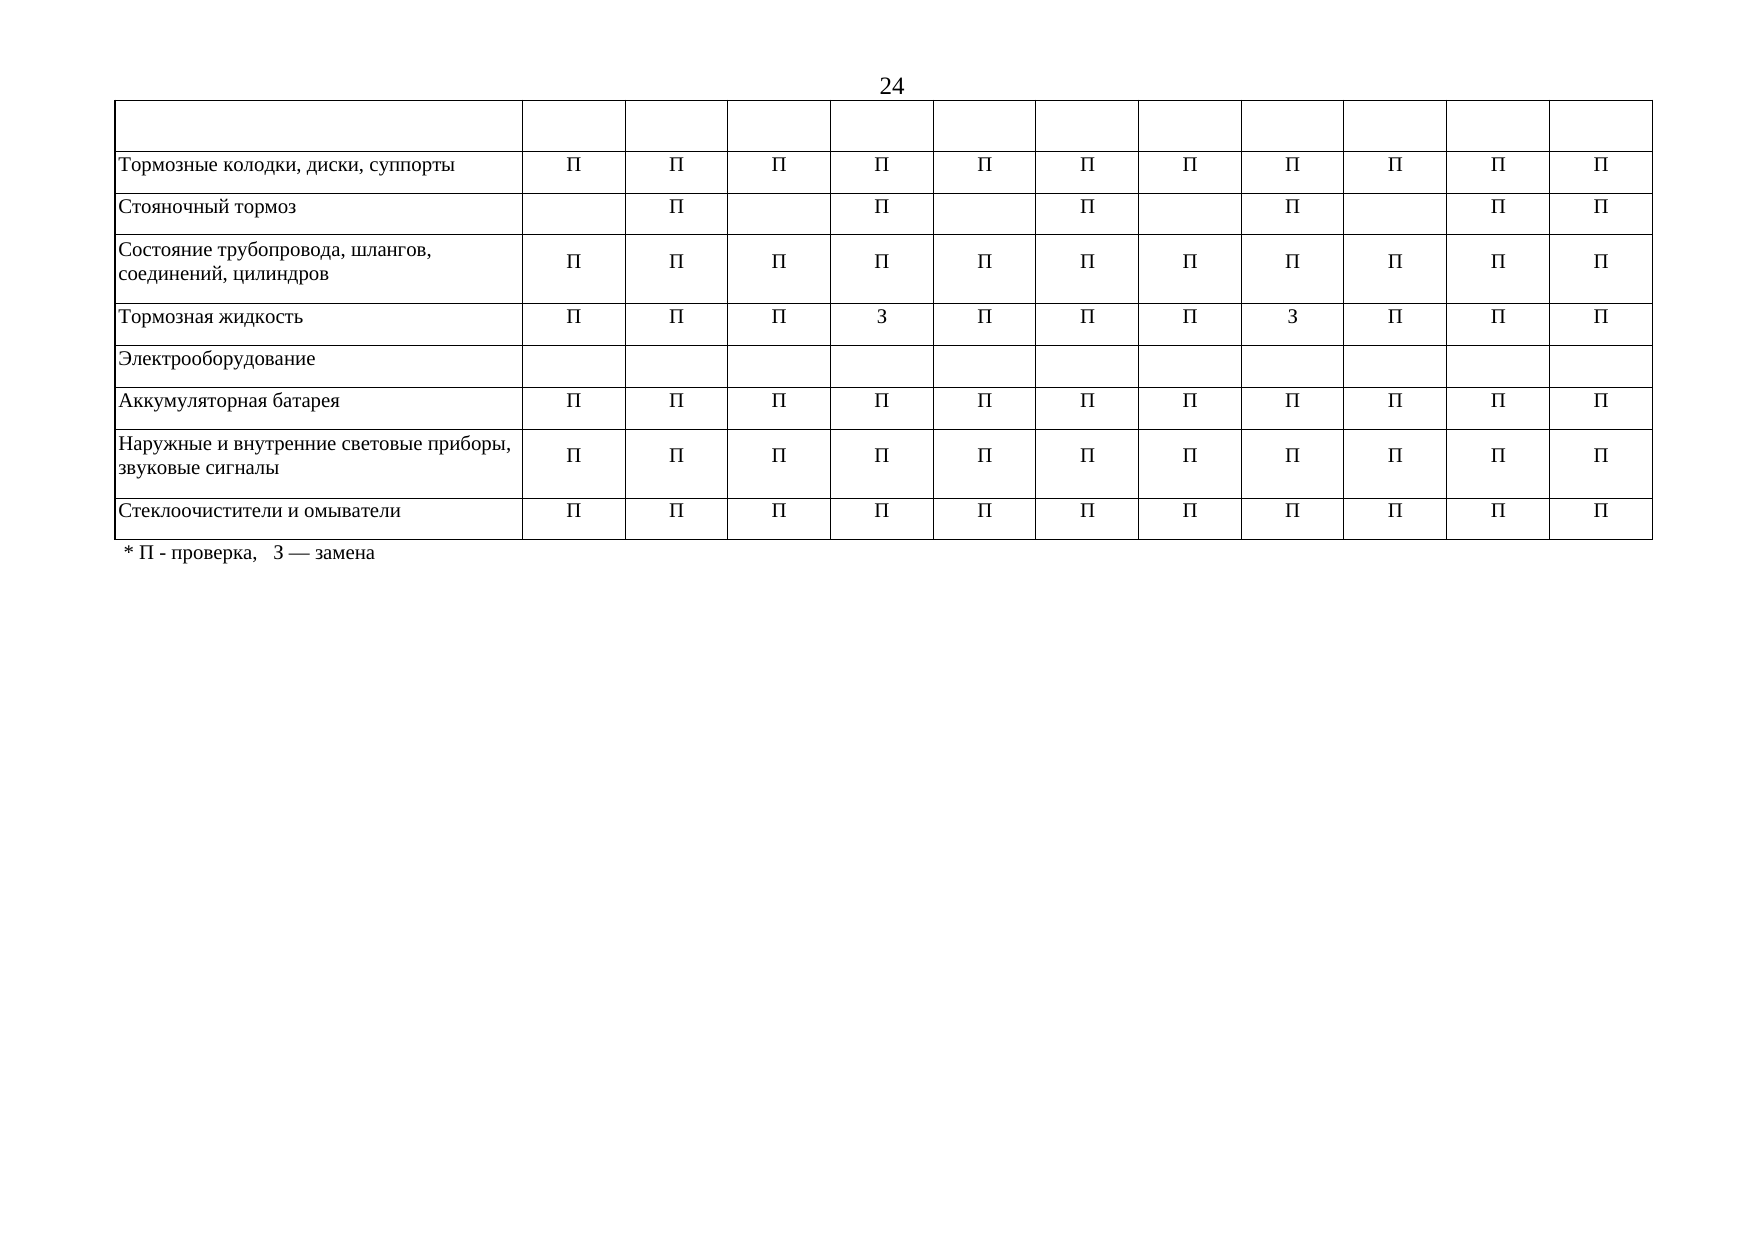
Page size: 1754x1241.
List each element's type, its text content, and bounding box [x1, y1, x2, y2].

table_cell П [1344, 152, 1446, 193]
table_cell П [934, 499, 1035, 539]
table_cell П [1447, 304, 1549, 345]
table_cell Стояночный тормоз [116, 194, 522, 234]
table_cell П [1242, 499, 1343, 539]
table_cell Состояние трубопровода, шлангов, соединений, цилиндров [116, 235, 522, 303]
table_cell [1550, 346, 1652, 387]
table_cell П [934, 235, 1035, 303]
table_cell П [1036, 430, 1138, 497]
table_cell З [1242, 304, 1343, 345]
table_cell П [1344, 304, 1446, 345]
table_cell П [831, 152, 933, 193]
table_cell П [831, 235, 933, 303]
table_cell П [728, 430, 830, 497]
table_cell П [626, 499, 727, 539]
table_cell П [1550, 430, 1652, 497]
table_cell [934, 101, 1035, 151]
table_cell П [934, 430, 1035, 497]
table_cell П [1550, 304, 1652, 345]
table_cell Стеклоочистители и омыватели [116, 499, 522, 539]
table_cell П [1447, 235, 1549, 303]
table_cell П [1447, 430, 1549, 497]
table_cell П [831, 194, 933, 234]
table_cell П [1242, 430, 1343, 497]
table_cell [1344, 346, 1446, 387]
table_cell П [1447, 388, 1549, 428]
table_cell П [1139, 388, 1241, 428]
table_cell П [626, 194, 727, 234]
table_cell П [1242, 194, 1343, 234]
table_cell [1550, 101, 1652, 151]
table_cell Тормозная жидкость [116, 304, 522, 345]
table_cell П [1242, 152, 1343, 193]
table_cell П [1139, 430, 1241, 497]
table_cell П [523, 499, 625, 539]
table_cell [831, 346, 933, 387]
table_cell П [626, 152, 727, 193]
table_cell [523, 194, 625, 234]
table_cell П [1139, 235, 1241, 303]
table_cell П [1036, 194, 1138, 234]
table_cell П [626, 235, 727, 303]
table_cell П [1242, 235, 1343, 303]
table_cell П [1550, 235, 1652, 303]
table_cell П [1344, 499, 1446, 539]
table_cell П [523, 430, 625, 497]
table_cell П [523, 152, 625, 193]
table_cell [1139, 346, 1241, 387]
table_cell [523, 101, 625, 151]
table_cell [728, 194, 830, 234]
table_cell П [1036, 304, 1138, 345]
table_cell [1447, 346, 1549, 387]
table_cell [934, 194, 1035, 234]
table_cell П [728, 499, 830, 539]
table_cell П [1550, 499, 1652, 539]
table_cell П [728, 235, 830, 303]
table_cell Наружные и внутренние световые приборы, звуковые сигналы [116, 430, 522, 497]
table_cell [831, 101, 933, 151]
table_cell [728, 346, 830, 387]
table_cell Электрооборудование [116, 346, 522, 387]
table_cell [1139, 194, 1241, 234]
table_cell П [831, 388, 933, 428]
table_cell З [831, 304, 933, 345]
table_cell П [831, 499, 933, 539]
table_cell Тормозные колодки, диски, суппорты [116, 152, 522, 193]
table_cell П [934, 304, 1035, 345]
table_cell Аккумуляторная батарея [116, 388, 522, 428]
table_cell П [523, 304, 625, 345]
table_cell П [523, 388, 625, 428]
table_cell П [1139, 304, 1241, 345]
table_cell [1344, 101, 1446, 151]
table_cell П [1344, 235, 1446, 303]
table_cell [1242, 101, 1343, 151]
table_cell П [1036, 499, 1138, 539]
table_cell [523, 346, 625, 387]
table_cell П [1344, 430, 1446, 497]
table_cell П [1139, 152, 1241, 193]
table_cell П [934, 152, 1035, 193]
table_cell [728, 101, 830, 151]
table_cell [1036, 101, 1138, 151]
table_cell П [934, 388, 1035, 428]
table_cell П [1447, 152, 1549, 193]
table_cell П [728, 304, 830, 345]
table_cell [1344, 194, 1446, 234]
table_cell П [728, 388, 830, 428]
table_cell П [1344, 388, 1446, 428]
table_cell П [1550, 388, 1652, 428]
table_cell П [728, 152, 830, 193]
table_cell П [626, 430, 727, 497]
table_cell [1139, 101, 1241, 151]
table_cell [934, 346, 1035, 387]
table_cell П [1036, 235, 1138, 303]
text * П - проверка, З — замена [118, 540, 1665, 564]
table_cell [1242, 346, 1343, 387]
table_cell П [626, 388, 727, 428]
table_cell [1447, 101, 1549, 151]
table_cell П [626, 304, 727, 345]
table_cell П [1447, 194, 1549, 234]
table_cell П [1139, 499, 1241, 539]
table_cell П [523, 235, 625, 303]
table_cell [626, 346, 727, 387]
table_cell П [1550, 194, 1652, 234]
table_cell [116, 101, 522, 151]
table_cell П [1550, 152, 1652, 193]
table_cell П [831, 430, 933, 497]
table_cell П [1036, 388, 1138, 428]
table_cell [626, 101, 727, 151]
table_cell П [1242, 388, 1343, 428]
table_cell П [1036, 152, 1138, 193]
table_cell П [1447, 499, 1549, 539]
table_cell [1036, 346, 1138, 387]
